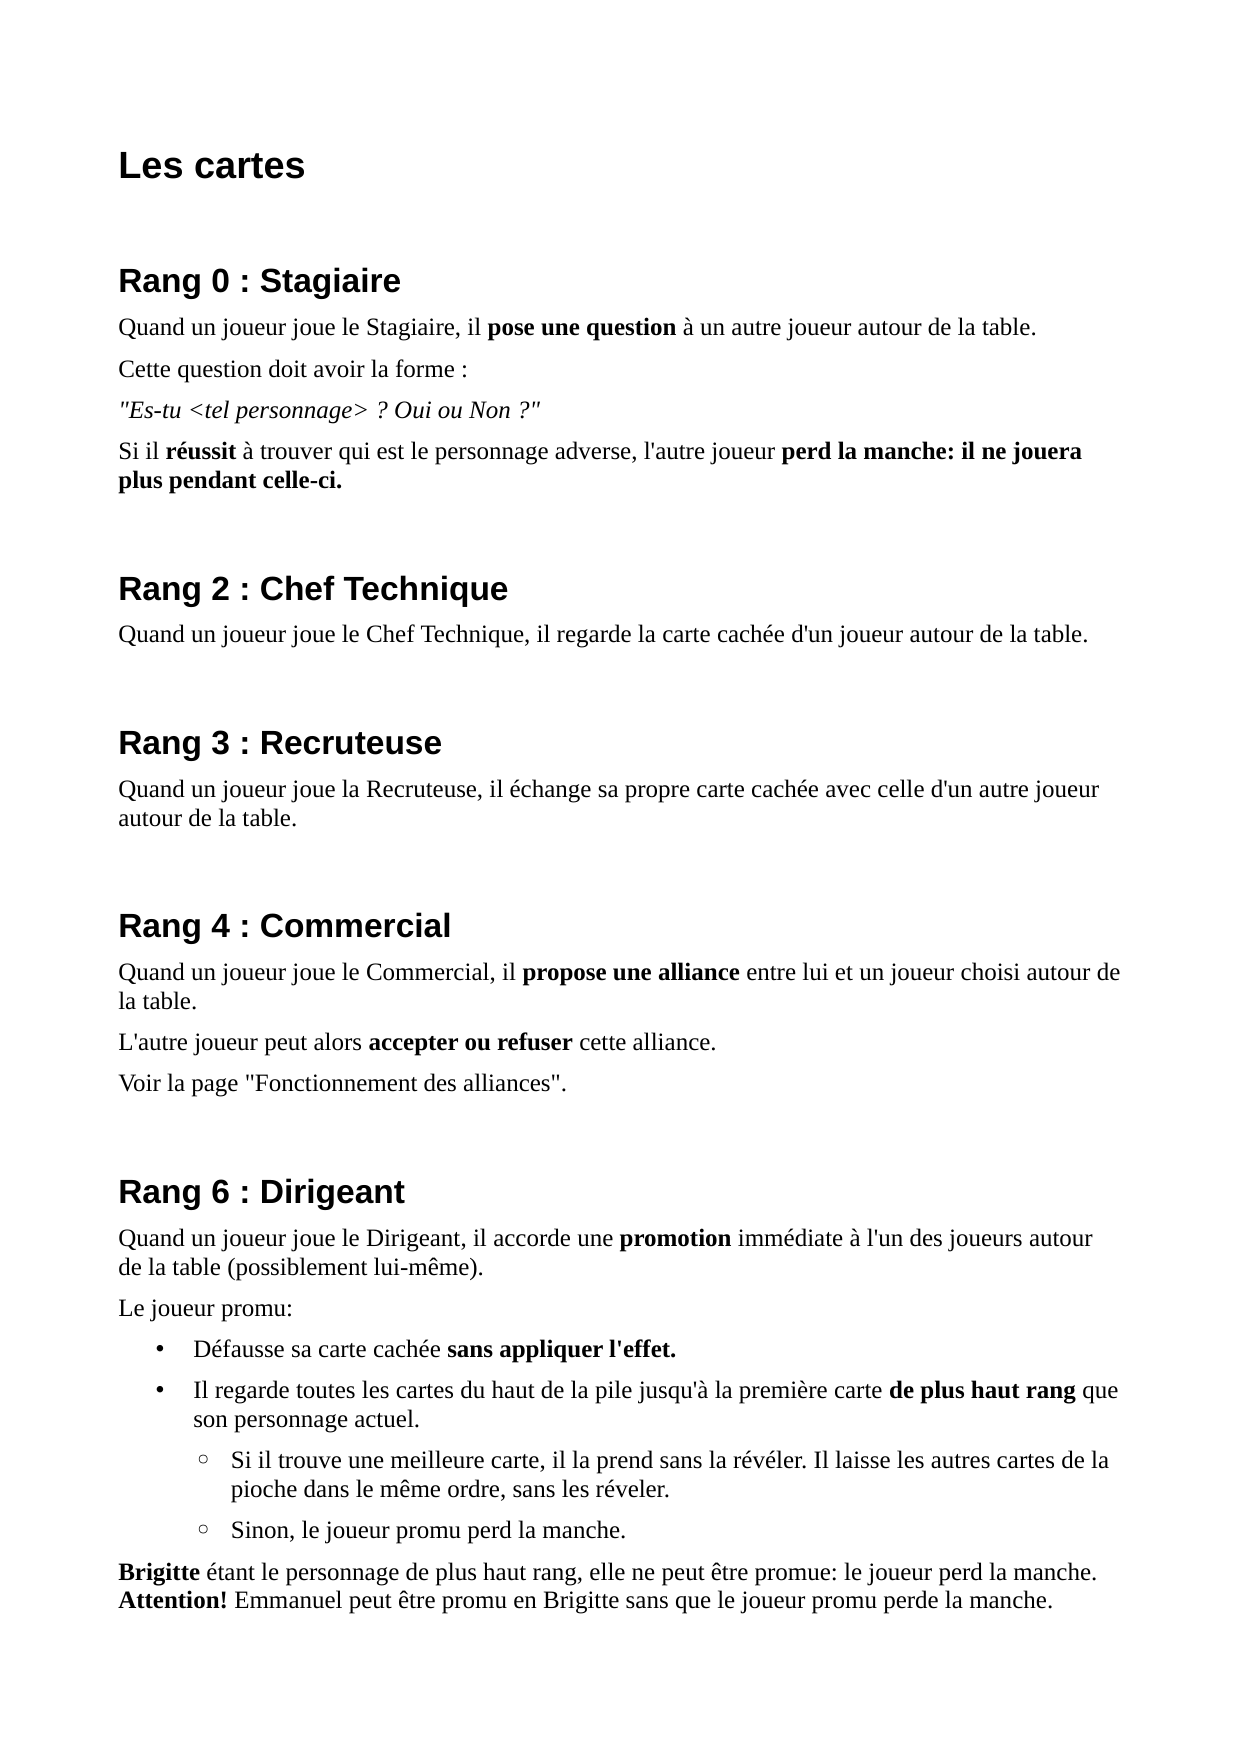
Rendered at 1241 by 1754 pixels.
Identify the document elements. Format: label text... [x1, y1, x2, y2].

subtitle Rang 4 : Commercial [118, 906, 1122, 945]
text Quand un joueur joue le Commercial, il propose une alliance entre lui et un joueur choisi autour de la table. [118, 957, 1122, 1015]
text Brigitte étant le personnage de plus haut rang, elle ne peut être promue: le joueur perd la manche. Attention! Emmanuel peut être promu en Brigitte sans que le joueur promu perde la manche. [118, 1557, 1122, 1614]
text Quand un joueur joue la Recruteuse, il échange sa propre carte cachée avec celle d'un autre joueur autour de la table. [118, 774, 1122, 831]
subtitle Rang 0 : Stagiaire [118, 261, 1122, 300]
text "Es-tu <tel personnage> ? Oui ou Non ?" [118, 395, 1122, 424]
subtitle Les cartes [118, 143, 1122, 187]
text Le joueur promu: [118, 1293, 1122, 1322]
subtitle Rang 2 : Chef Technique [118, 568, 1122, 607]
text Si il réussit à trouver qui est le personnage adverse, l'autre joueur perd la manche: il ne jouera plus pendant celle-ci. [118, 436, 1122, 494]
list Il regarde toutes les cartes du haut de la pile jusqu'à la première carte de plus haut rang que son personnage actuel. [156, 1375, 1122, 1433]
list Si il trouve une meilleure carte, il la prend sans la révéler. Il laisse les autres cartes de la pioche dans le même ordre, sans les réveler. [193, 1445, 1122, 1503]
text Quand un joueur joue le Stagiaire, il pose une question à un autre joueur autour de la table. [118, 312, 1122, 341]
list Sinon, le joueur promu perd la manche. [193, 1515, 1122, 1544]
text Quand un joueur joue le Chef Technique, il regarde la carte cachée d'un joueur autour de la table. [118, 619, 1122, 648]
text Quand un joueur joue le Dirigeant, il accorde une promotion immédiate à l'un des joueurs autour de la table (possiblement lui-même). [118, 1223, 1122, 1280]
text L'autre joueur peut alors accepter ou refuser cette alliance. [118, 1027, 1122, 1056]
text Cette question doit avoir la forme : [118, 354, 1122, 382]
subtitle Rang 6 : Dirigeant [118, 1172, 1122, 1210]
list Défausse sa carte cachée sans appliquer l'effet. [156, 1334, 1122, 1363]
subtitle Rang 3 : Recruteuse [118, 723, 1122, 761]
text Voir la page "Fonctionnement des alliances". [118, 1068, 1122, 1097]
